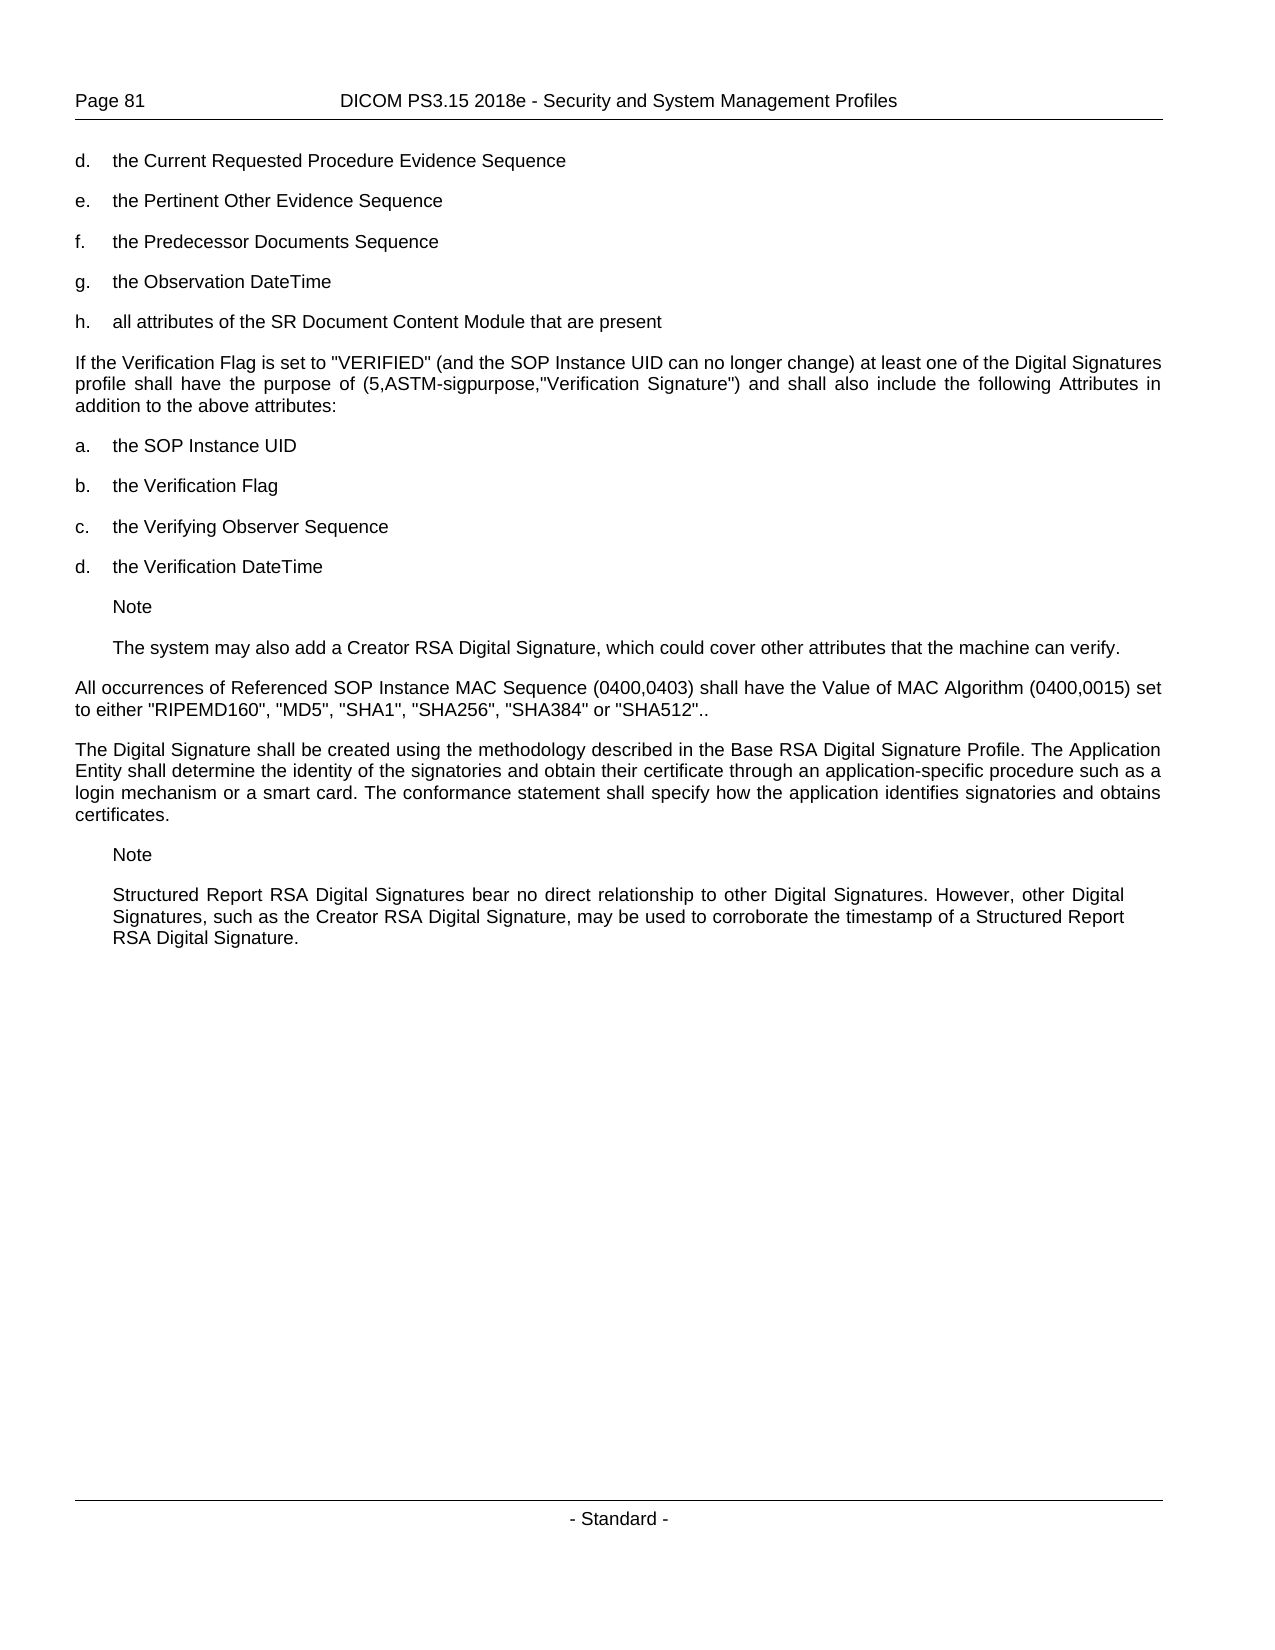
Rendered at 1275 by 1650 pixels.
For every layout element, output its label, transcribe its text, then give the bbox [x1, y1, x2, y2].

list the Observation DateTime [75, 271, 1162, 292]
list the Pertinent Other Evidence Sequence [75, 190, 1162, 212]
text The system may also add a Creator RSA Digital Signature, which could cover other attributes that the machine can verify. [112, 637, 1125, 658]
list the Verifying Observer Sequence [75, 516, 1162, 537]
list all attributes of the SR Document Content Module that are present [75, 311, 1162, 333]
text Structured Report RSA Digital Signatures bear no direct relationship to other Digital Signatures. However, other Digital Signatures, such as the Creator RSA Digital Signature, may be used to corroborate the timestamp of a Structured Report RSA Digital Signature. [112, 884, 1125, 949]
list the Current Requested Procedure Evidence Sequence [75, 150, 1162, 172]
text Note [112, 844, 1125, 865]
list the Verification DateTime [75, 556, 1162, 577]
text The Digital Signature shall be created using the methodology described in the Base RSA Digital Signature Profile. The Application Entity shall determine the identity of the signatories and obtain their certificate through an application-specific procedure such as a login mechanism or a smart card. The conformance statement shall specify how the application identifies signatories and obtains certificates. [75, 739, 1162, 825]
list the Predecessor Documents Sequence [75, 231, 1162, 252]
text All occurrences of Referenced SOP Instance MAC Sequence (0400,0403) shall have the Value of MAC Algorithm (0400,0015) set to either "RIPEMD160", "MD5", "SHA1", "SHA256", "SHA384" or "SHA512".. [75, 677, 1162, 720]
list the SOP Instance UID [75, 435, 1162, 457]
list the Verification Flag [75, 475, 1162, 497]
text If the Verification Flag is set to "VERIFIED" (and the SOP Instance UID can no longer change) at least one of the Digital Signatures profile shall have the purpose of (5,ASTM-sigpurpose,"Verification Signature") and shall also include the following Attributes in addition to the above attributes: [75, 352, 1162, 416]
text Note [112, 596, 1125, 618]
